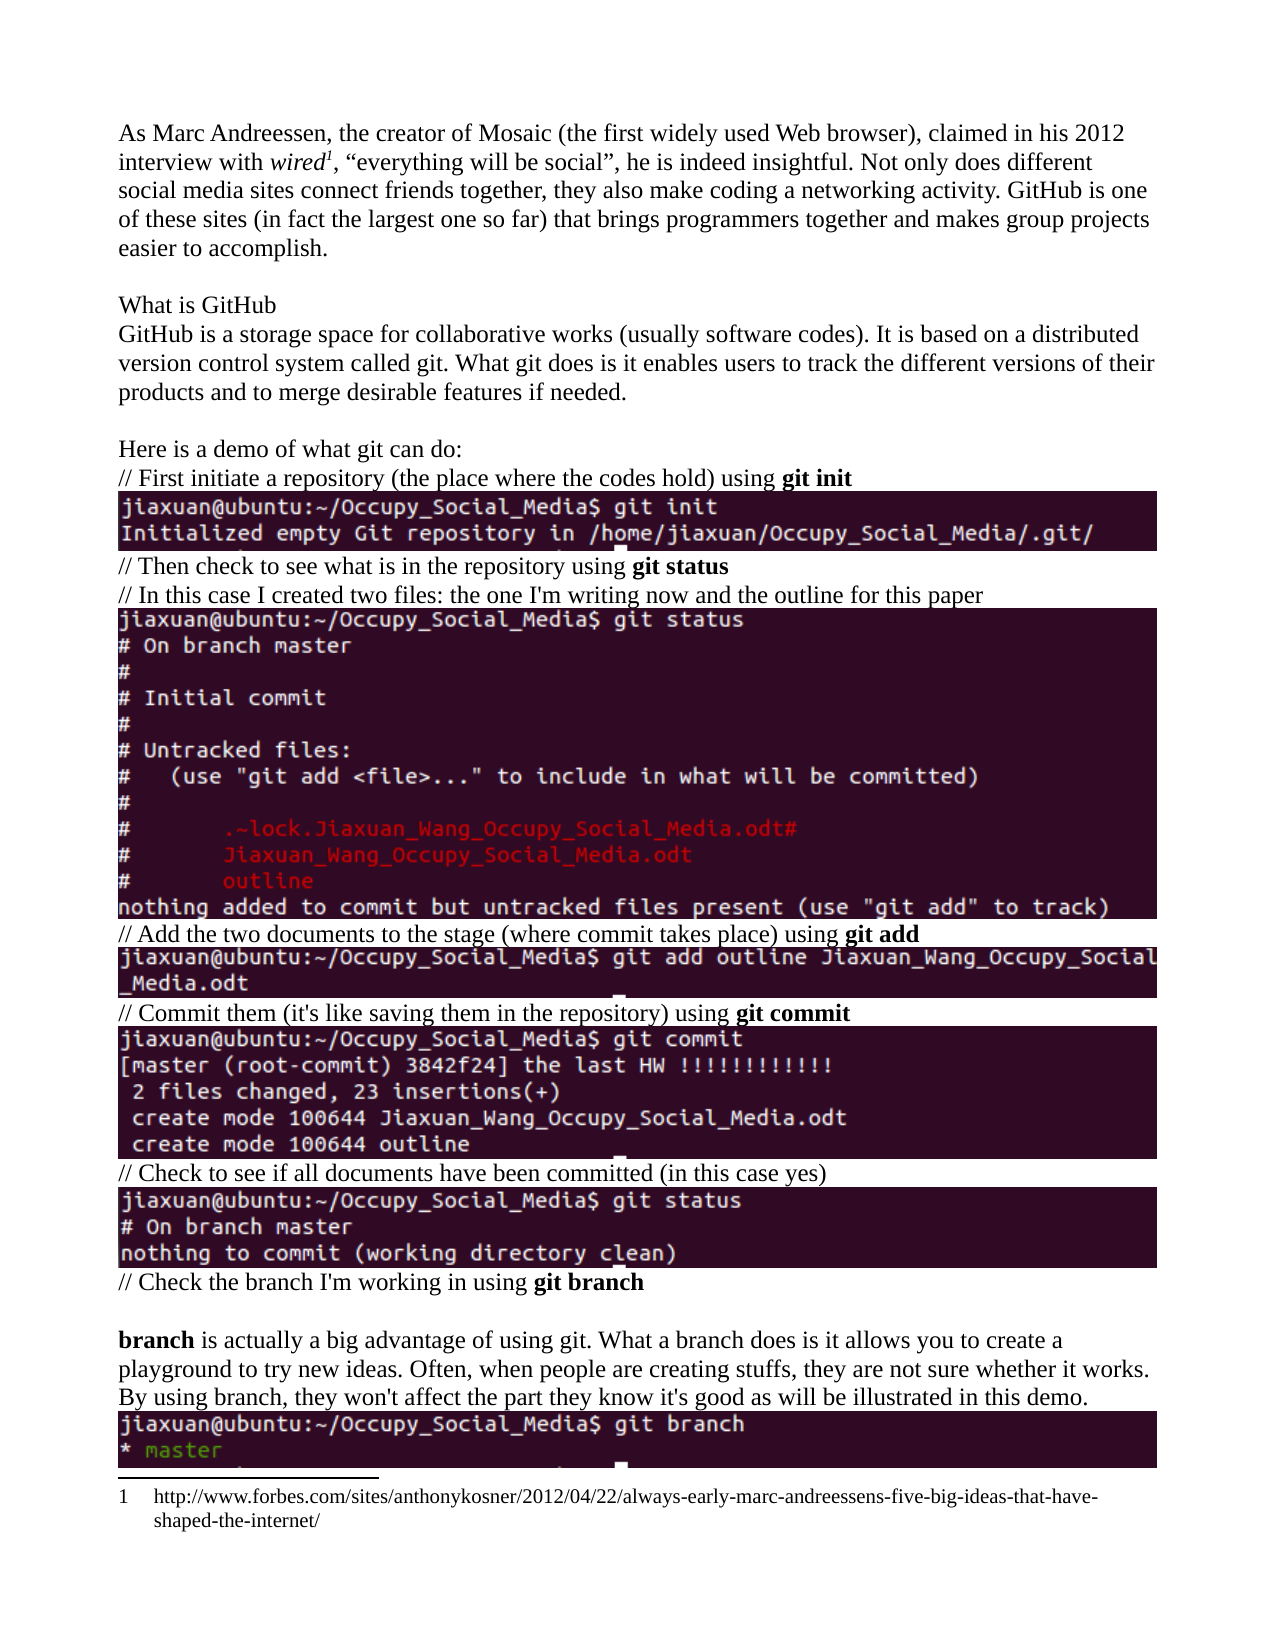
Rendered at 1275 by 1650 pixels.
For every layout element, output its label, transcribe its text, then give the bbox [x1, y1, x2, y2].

text // First initiate a repository (the place where the codes hold) using git init [118, 463, 1157, 491]
text What is GitHub [118, 291, 1157, 319]
picture [118, 1026, 1157, 1159]
text // Then check to see what is in the repository using git status [118, 551, 1157, 580]
text // In this case I created two files: the one I'm writing now and the outline for this paper [118, 580, 1157, 608]
text http://www.forbes.com/sites/anthonykosner/2012/04/22/always-early-marc-andreessens-five-big-ideas-that-have-shaped-the-internet/ [118, 1484, 1157, 1532]
picture [118, 1411, 1157, 1468]
text // Check the branch I'm working in using git branch [118, 1268, 1157, 1296]
text // Commit them (it's like saving them in the repository) using git commit [118, 998, 1157, 1026]
text GitHub is a storage space for collaborative works (usually software codes). It is based on a distributed version control system called git. What git does is it enables users to track the different versions of their products and to merge desirable features if needed. [118, 319, 1157, 406]
text Here is a demo of what git can do: [118, 434, 1157, 463]
picture [118, 1187, 1157, 1268]
text As Marc Andreessen, the creator of Mosaic (the first widely used Web browser), claimed in his 2012 interview with wired, “everything will be social”, he is indeed insightful. Not only does different social media sites connect friends together, they also make coding a networking activity. GitHub is one of these sites (in fact the largest one so far) that brings programmers together and makes group projects easier to accomplish. [118, 118, 1157, 262]
text // Check to see if all documents have been committed (in this case yes) [118, 1159, 1157, 1187]
picture [118, 947, 1157, 998]
text // Add the two documents to the stage (where commit takes place) using git add [118, 919, 1157, 947]
picture [118, 608, 1157, 919]
picture [118, 491, 1157, 551]
text branch is actually a big advantage of using git. What a branch does is it allows you to create a playground to try new ideas. Often, when people are creating stuffs, they are not sure whether it works. By using branch, they won't affect the part they know it's good as will be illustrated in this demo. [118, 1325, 1157, 1411]
